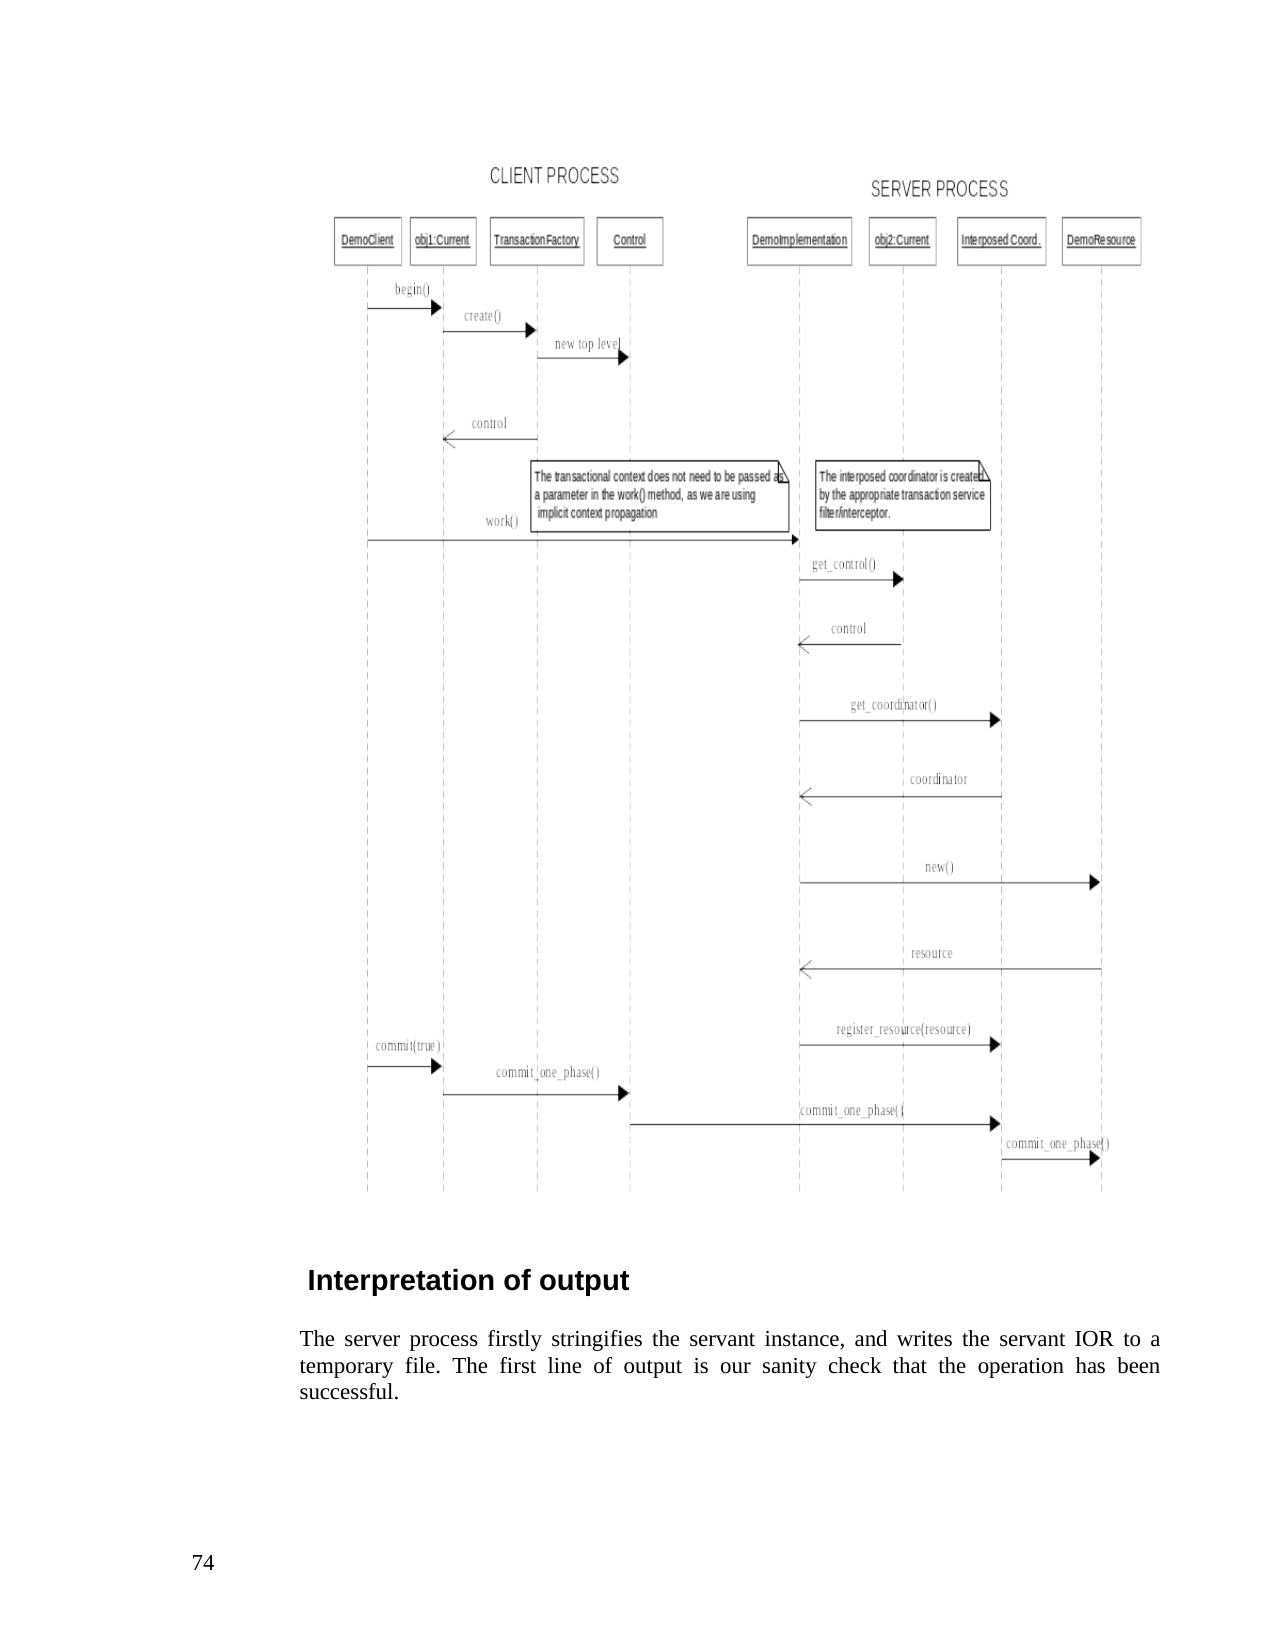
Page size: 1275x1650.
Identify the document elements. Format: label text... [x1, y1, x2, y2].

subtitle Interpretation of output [187, 1263, 1162, 1296]
text The server process firstly stringifies the servant instance, and writes the servant IOR to a temporary file. The first line of output is our sanity check that the operation has been successful. [299, 1325, 1162, 1404]
